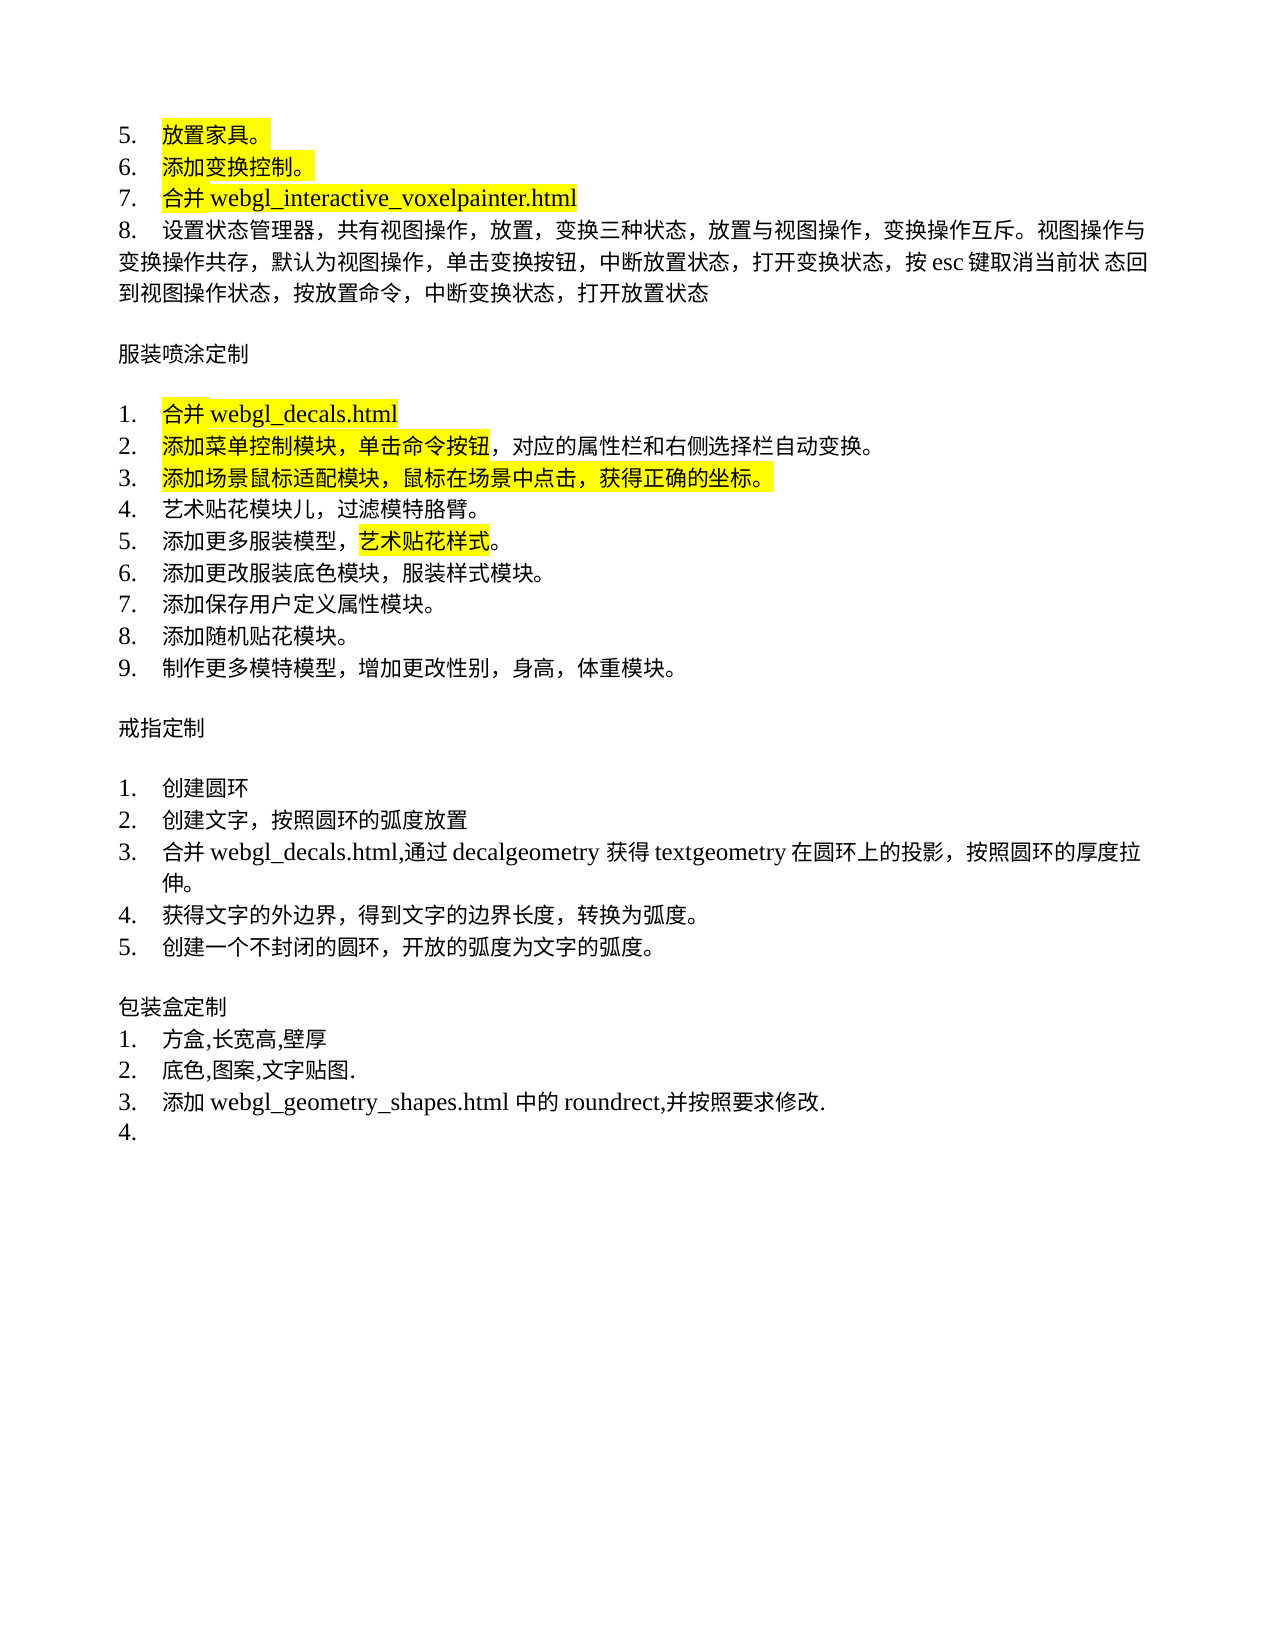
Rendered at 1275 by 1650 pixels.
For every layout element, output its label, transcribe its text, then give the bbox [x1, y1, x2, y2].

text 5. 放置家具。 [118, 118, 1157, 150]
text 7. 添加保存用户定义属性模块。 [118, 587, 1157, 619]
text 3. 添加场景鼠标适配模块，鼠标在场景中点击，获得正确的坐标。 [118, 461, 1157, 492]
text 4. 艺术贴花模块儿，过滤模特胳臂。 [118, 492, 1157, 524]
text 6. 添加变换控制。 [118, 150, 1157, 181]
text 6. 添加更改服装底色模块，服装样式模块。 [118, 556, 1157, 587]
text 包装盒定制 [118, 990, 1157, 1022]
text 3. 添加webgl_geometry_shapes.html 中的 roundrect,并按照要求修改. [118, 1085, 1157, 1117]
text 1. 创建圆环 [118, 771, 1157, 803]
text 9. 制作更多模特模型，增加更改性别，身高，体重模块。 [118, 651, 1157, 682]
text 2. 添加菜单控制模块，单击命令按钮，对应的属性栏和右侧选择栏自动变换。 [118, 429, 1157, 461]
text 5. 创建一个不封闭的圆环，开放的弧度为文字的弧度。 [118, 930, 1157, 961]
text 5. 添加更多服装模型，艺术贴花样式。 [118, 524, 1157, 556]
text 服装喷涂定制 [118, 337, 1157, 368]
text 1. 方盒,长宽高,壁厚 [118, 1022, 1157, 1053]
text 7. 合并webgl_interactive_voxelpainter.html [118, 181, 1157, 213]
text 8. 设置状态管理器，共有视图操作，放置，变换三种状态，放置与视图操作，变换操作互斥。视图操作与 变换操作共存，默认为视图操作，单击变换按钮，中断放置状态，打开变换状态，按esc键取消当前状 态回到视图操作状态，按放置命令，中断变换状态，打开放置状态 [118, 213, 1157, 308]
text 戒指定制 [118, 711, 1157, 743]
text 2. 创建文字，按照圆环的弧度放置 [118, 803, 1157, 835]
text 4. 获得文字的外边界，得到文字的边界长度，转换为弧度。 [118, 898, 1157, 930]
text 4. [118, 1117, 1157, 1146]
text 1. 合并webgl_decals.html [118, 397, 1157, 429]
text 3. 合并webgl_decals.html,通过decalgeometry 获得 textgeometry在圆环上的投影，按照圆环的厚度拉 伸。 [118, 835, 1157, 898]
text 2. 底色,图案,文字贴图. [118, 1053, 1157, 1085]
text 8. 添加随机贴花模块。 [118, 619, 1157, 651]
